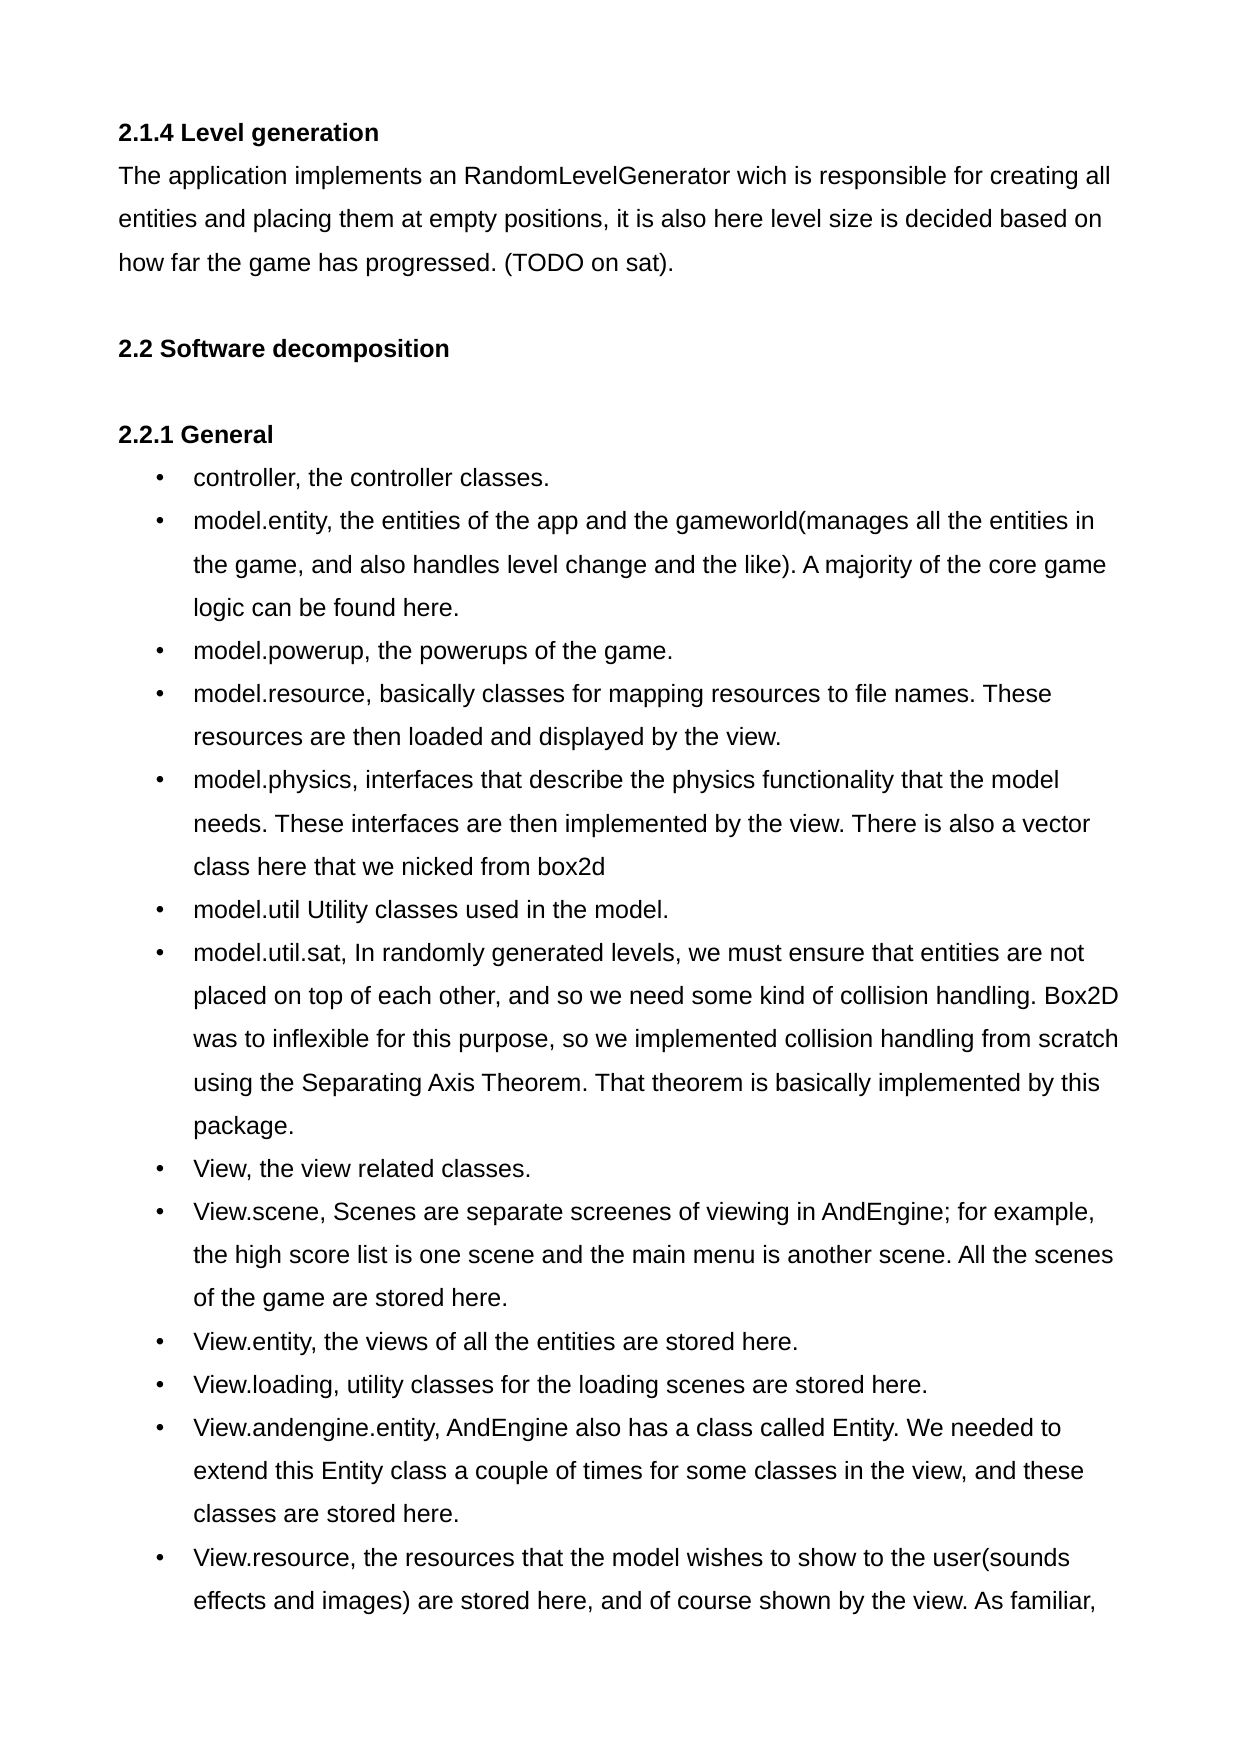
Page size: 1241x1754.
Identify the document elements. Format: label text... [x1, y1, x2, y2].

list controller, the controller classes. [156, 463, 1122, 492]
list View.resource, the resources that the model wishes to show to the user(sounds effects and images) are stored here, and of course shown by the view. As familiar, [156, 1542, 1122, 1614]
text 2.1.4 Level generation [118, 118, 1122, 147]
list model.resource, basically classes for mapping resources to file names. These resources are then loaded and displayed by the view. [156, 679, 1122, 751]
list model.util.sat, In randomly generated levels, we must ensure that entities are not placed on top of each other, and so we need some kind of collision handling. Box2D was to inflexible for this purpose, so we implemented collision handling from scratch using the Separating Axis Theorem. That theorem is basically implemented by this package. [156, 938, 1122, 1139]
list View.andengine.entity, AndEngine also has a class called Entity. We needed to extend this Entity class a couple of times for some classes in the view, and these classes are stored here. [156, 1413, 1122, 1528]
list View, the view related classes. [156, 1154, 1122, 1183]
text 2.2 Software decomposition [118, 334, 1122, 362]
list model.powerup, the powerups of the game. [156, 636, 1122, 665]
text The application implements an RandomLevelGenerator wich is responsible for creating all entities and placing them at empty positions, it is also here level size is decided based on how far the game has progressed. (TODO on sat). [118, 161, 1122, 276]
list model.util Utility classes used in the model. [156, 895, 1122, 924]
text 2.2.1 General [118, 420, 1122, 449]
list View.scene, Scenes are separate screenes of viewing in AndEngine; for example, the high score list is one scene and the main menu is another scene. All the scenes of the game are stored here. [156, 1197, 1122, 1312]
list View.entity, the views of all the entities are stored here. [156, 1327, 1122, 1355]
list model.entity, the entities of the app and the gameworld(manages all the entities in the game, and also handles level change and the like). A majority of the core game logic can be found here. [156, 506, 1122, 621]
list View.loading, utility classes for the loading scenes are stored here. [156, 1370, 1122, 1399]
list model.physics, interfaces that describe the physics functionality that the model needs. These interfaces are then implemented by the view. There is also a vector class here that we nicked from box2d [156, 765, 1122, 881]
